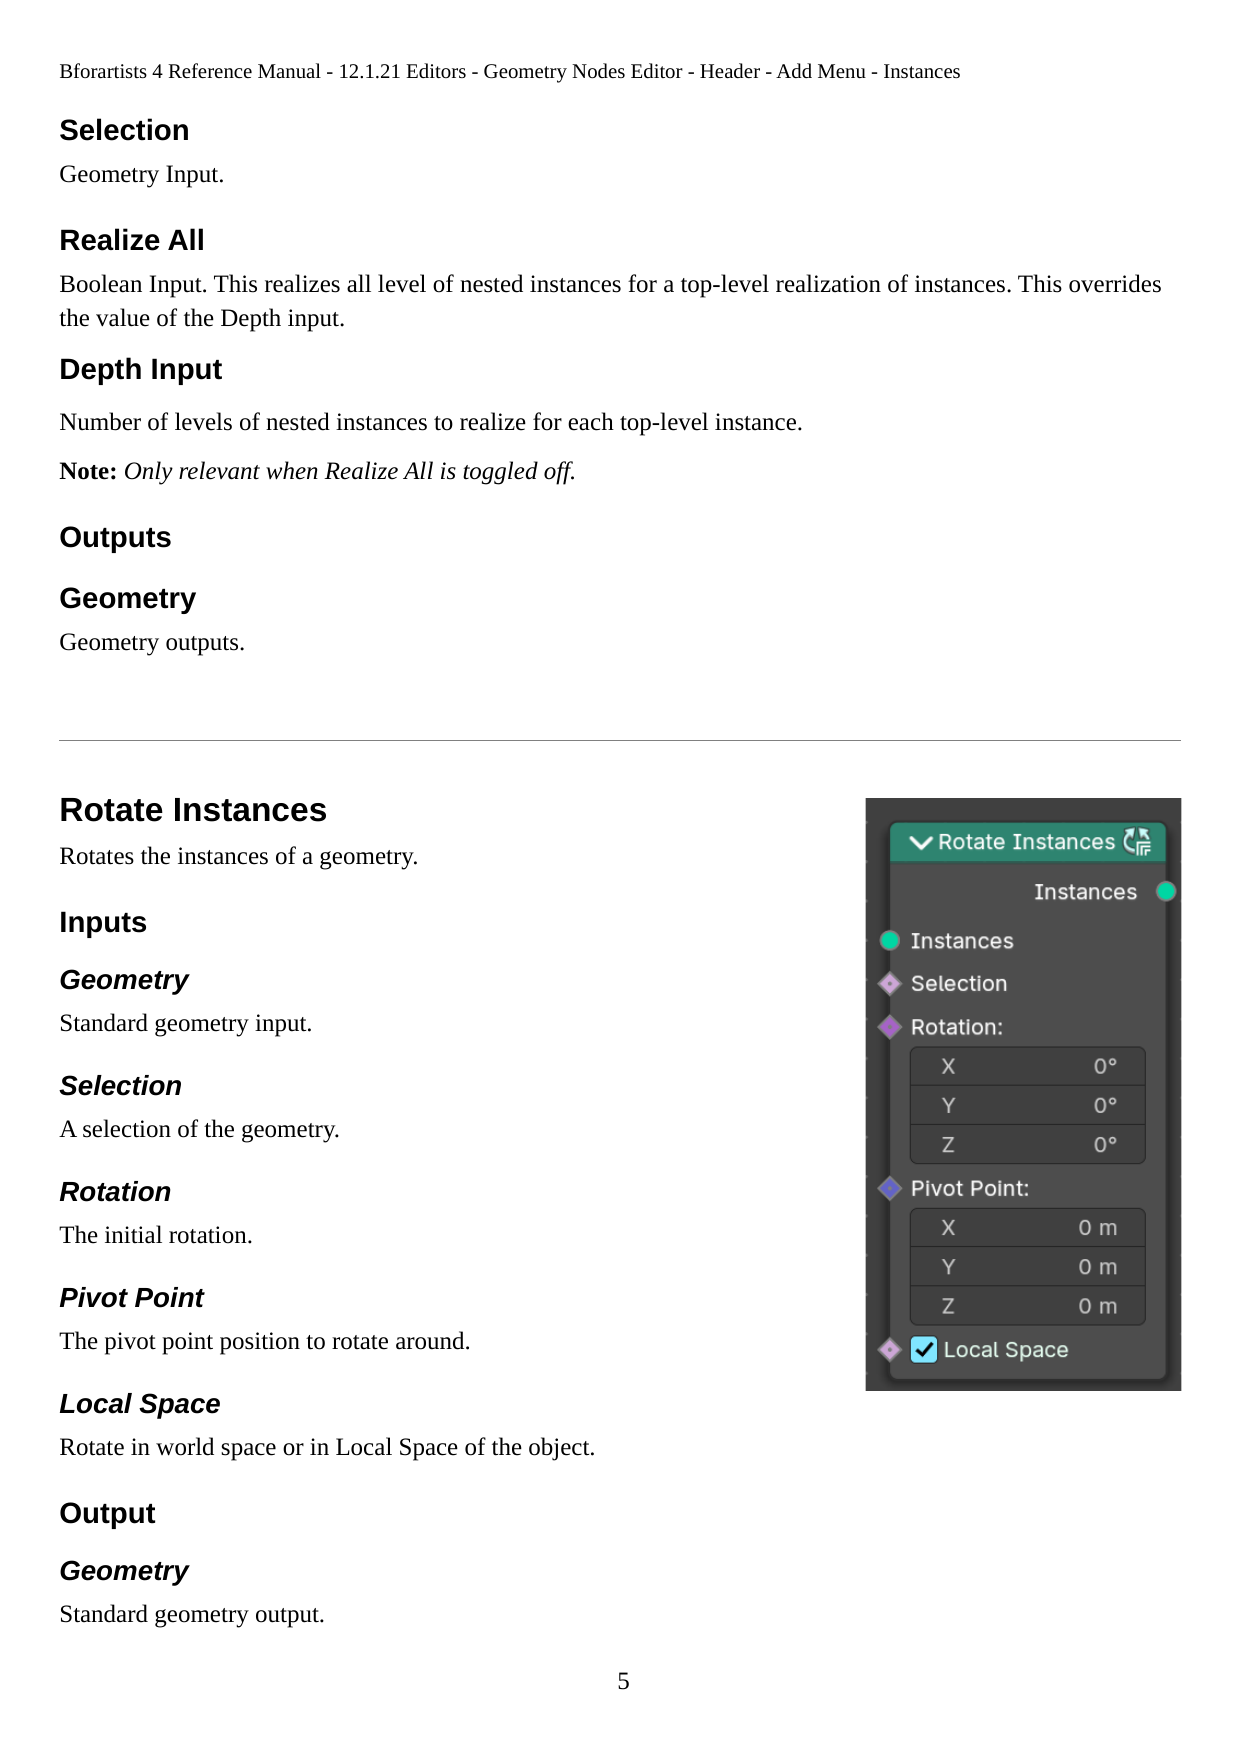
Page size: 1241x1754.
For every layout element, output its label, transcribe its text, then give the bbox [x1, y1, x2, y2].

text Rotates the instances of a geometry. [59, 841, 865, 870]
picture [865, 798, 1182, 1391]
text Standard geometry input. [59, 1008, 865, 1037]
subtitle Geometry [59, 1554, 1181, 1586]
subtitle Inputs [59, 905, 865, 939]
text Boolean Input. This realizes all level of nested instances for a top-level realization of instances. This overrides the value of the Depth input. [59, 269, 1181, 332]
subtitle Realize All [59, 222, 1181, 256]
subtitle Pivot Point [59, 1282, 865, 1313]
text The pivot point position to rotate around. [59, 1326, 865, 1355]
subtitle Rotation [59, 1176, 865, 1207]
subtitle Rotate Instances [59, 790, 1181, 829]
text Note: Only relevant when Realize All is toggled off. [59, 456, 1181, 485]
text Geometry Input. [59, 159, 1181, 188]
subtitle Geometry [59, 581, 1181, 614]
subtitle Selection [59, 113, 1181, 146]
text The initial rotation. [59, 1220, 865, 1249]
subtitle Geometry [59, 964, 865, 996]
subtitle Local Space [59, 1387, 1181, 1419]
subtitle Outputs [59, 520, 1181, 554]
text A selection of the geometry. [59, 1114, 865, 1143]
text Number of levels of nested instances to realize for each top-level instance. [59, 407, 1181, 436]
text Standard geometry output. [59, 1599, 1181, 1627]
subtitle Output [59, 1496, 1181, 1529]
subtitle Selection [59, 1070, 865, 1102]
text Rotate in world space or in Local Space of the object. [59, 1432, 1181, 1461]
text Geometry outputs. [59, 627, 1181, 656]
text Depth Input [59, 352, 1181, 386]
